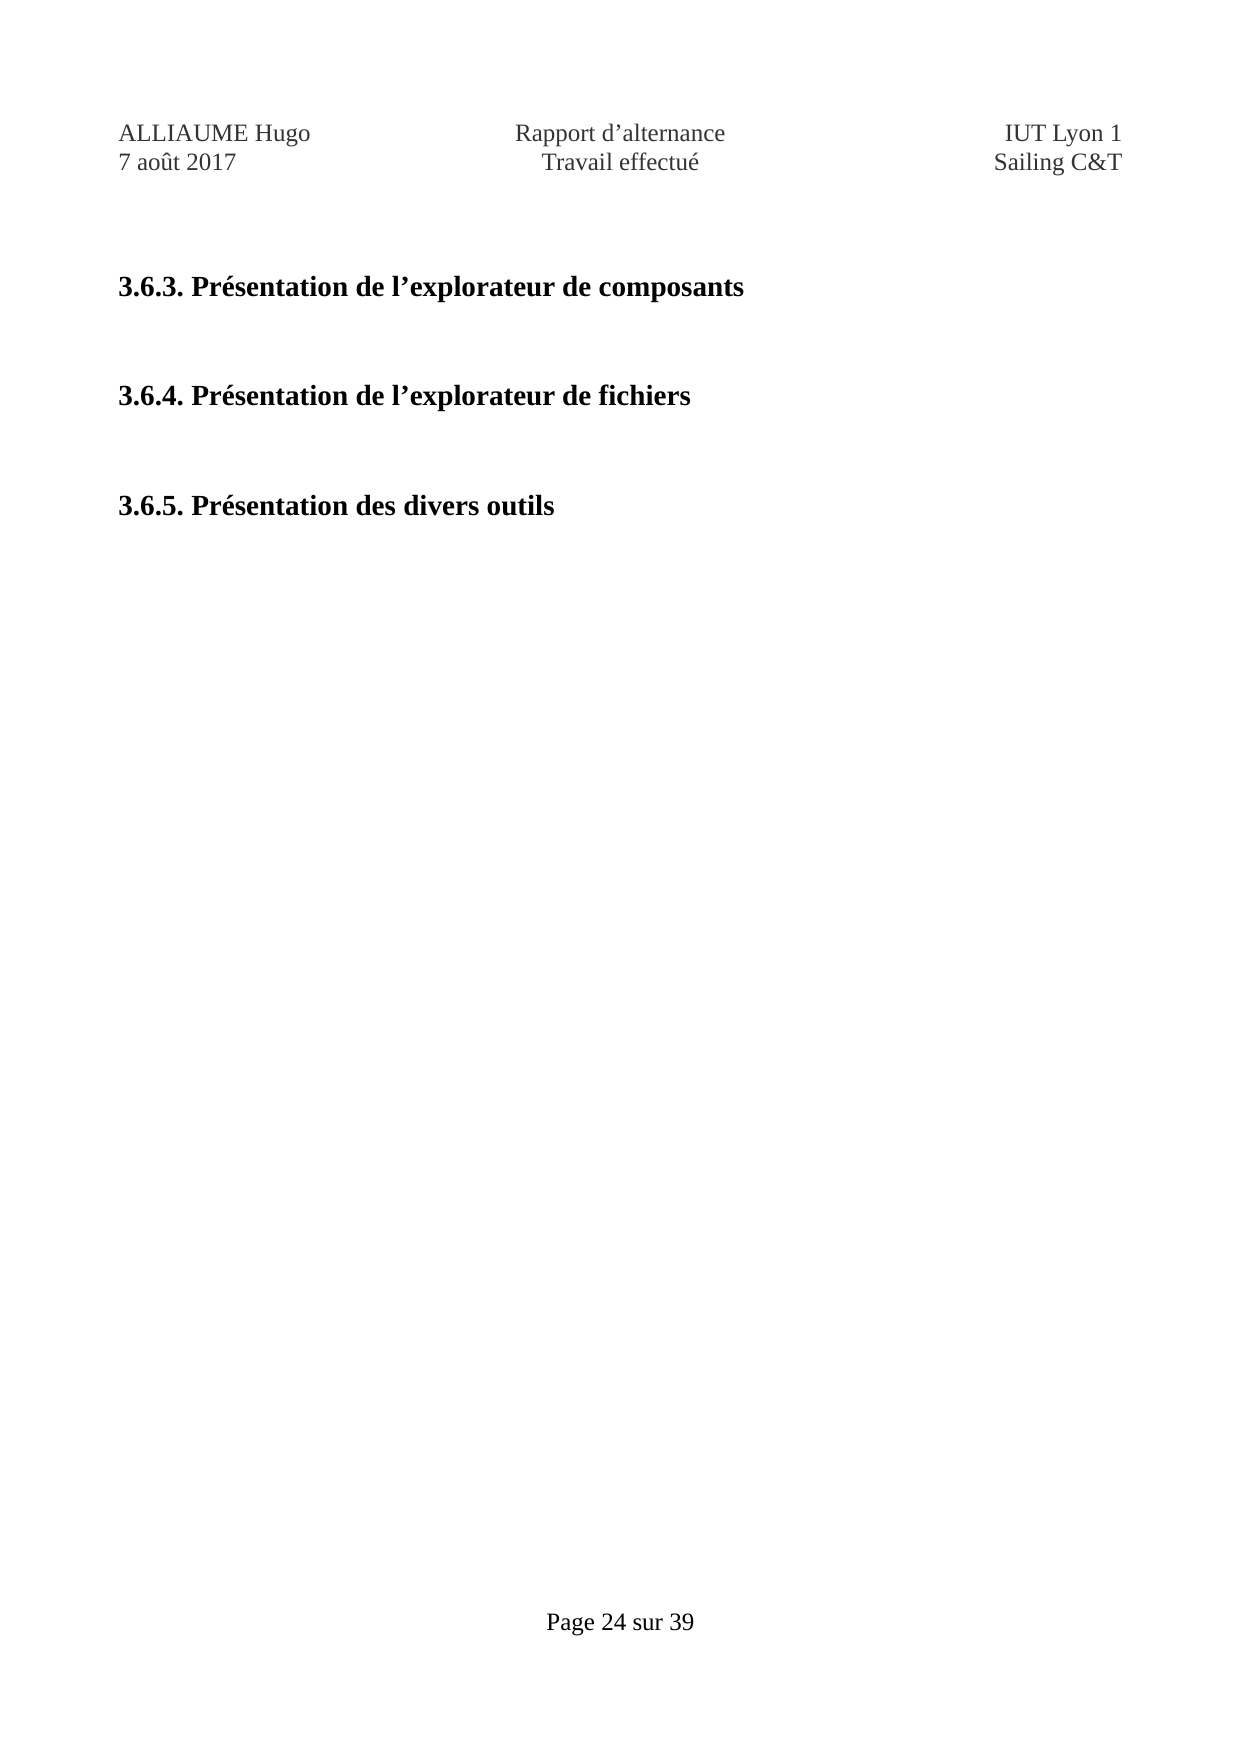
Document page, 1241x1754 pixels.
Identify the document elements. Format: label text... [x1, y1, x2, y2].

subtitle 3.6.5. Présentation des divers outils [118, 488, 1122, 522]
subtitle 3.6.3. Présentation de l’explorateur de composants [118, 269, 1122, 302]
subtitle 3.6.4. Présentation de l’explorateur de fichiers [118, 378, 1122, 412]
